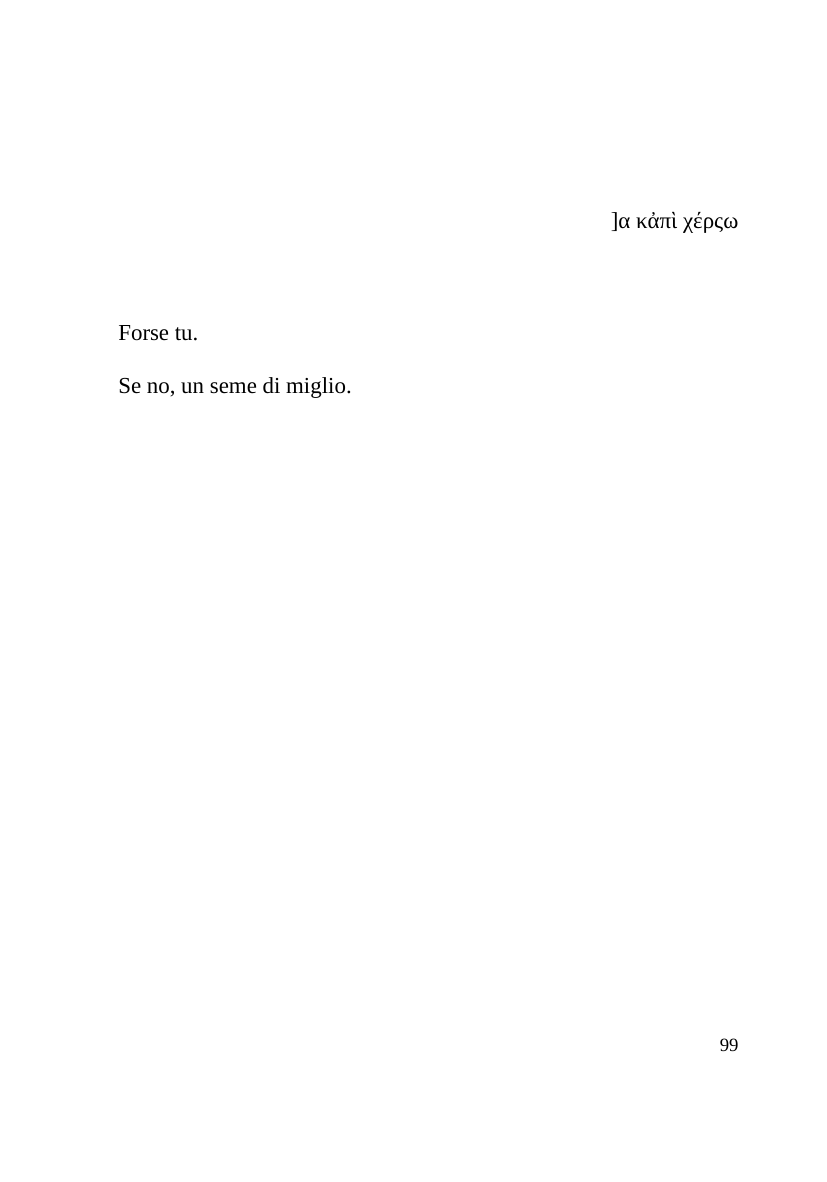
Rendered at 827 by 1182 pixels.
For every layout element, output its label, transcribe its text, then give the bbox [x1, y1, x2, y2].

text Forse tu. [88, 319, 738, 346]
text Se no, un seme di miglio. [88, 372, 738, 398]
text ]α κἀπὶ χέρςω [88, 207, 738, 233]
